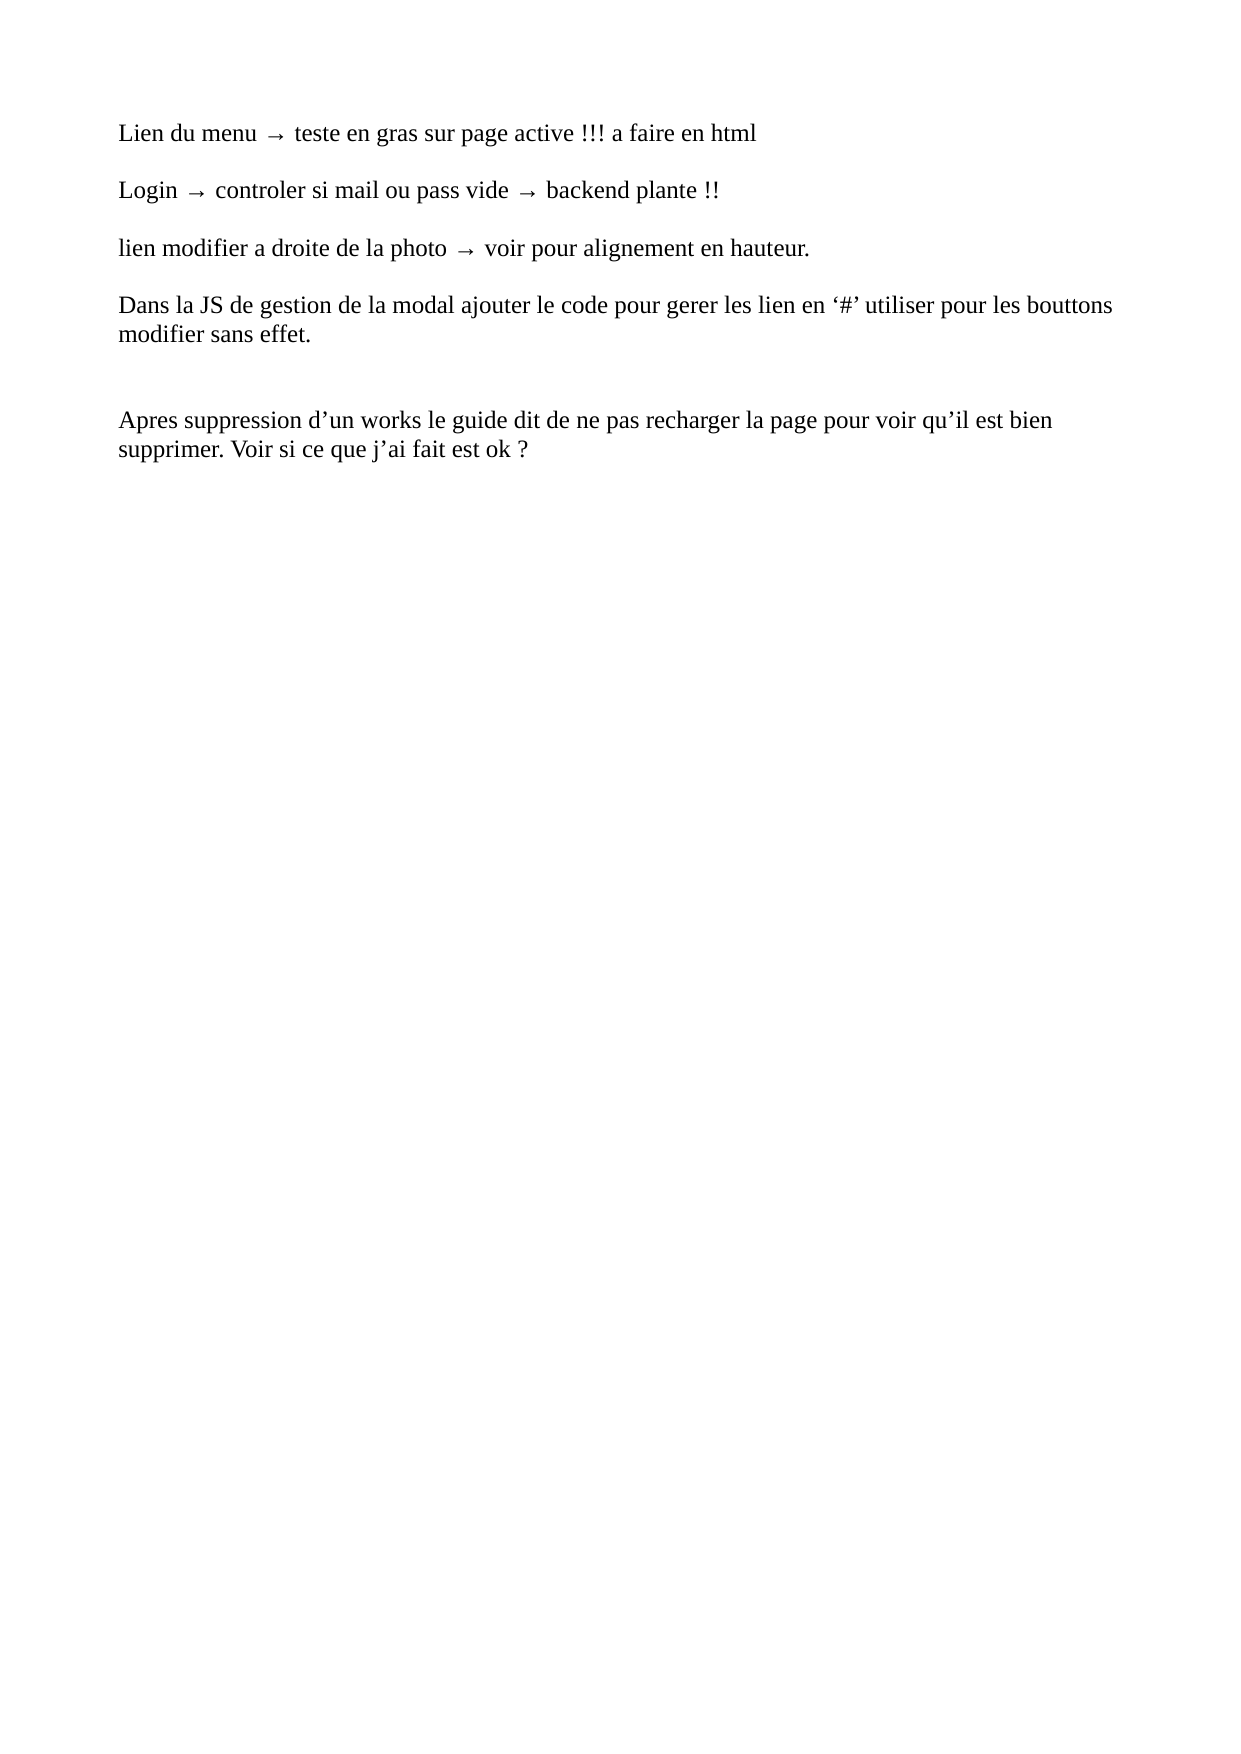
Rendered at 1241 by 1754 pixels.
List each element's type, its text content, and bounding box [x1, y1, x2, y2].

text lien modifier a droite de la photo → voir pour alignement en hauteur. [118, 233, 1122, 262]
text Lien du menu → teste en gras sur page active !!! a faire en html [118, 118, 1122, 147]
text Apres suppression d’un works le guide dit de ne pas recharger la page pour voir qu’il est bien supprimer. Voir si ce que j’ai fait est ok ? [118, 406, 1122, 463]
text Dans la JS de gestion de la modal ajouter le code pour gerer les lien en ‘#’ utiliser pour les bouttons modifier sans effet. [118, 291, 1122, 348]
text Login → controler si mail ou pass vide → backend plante !! [118, 176, 1122, 204]
